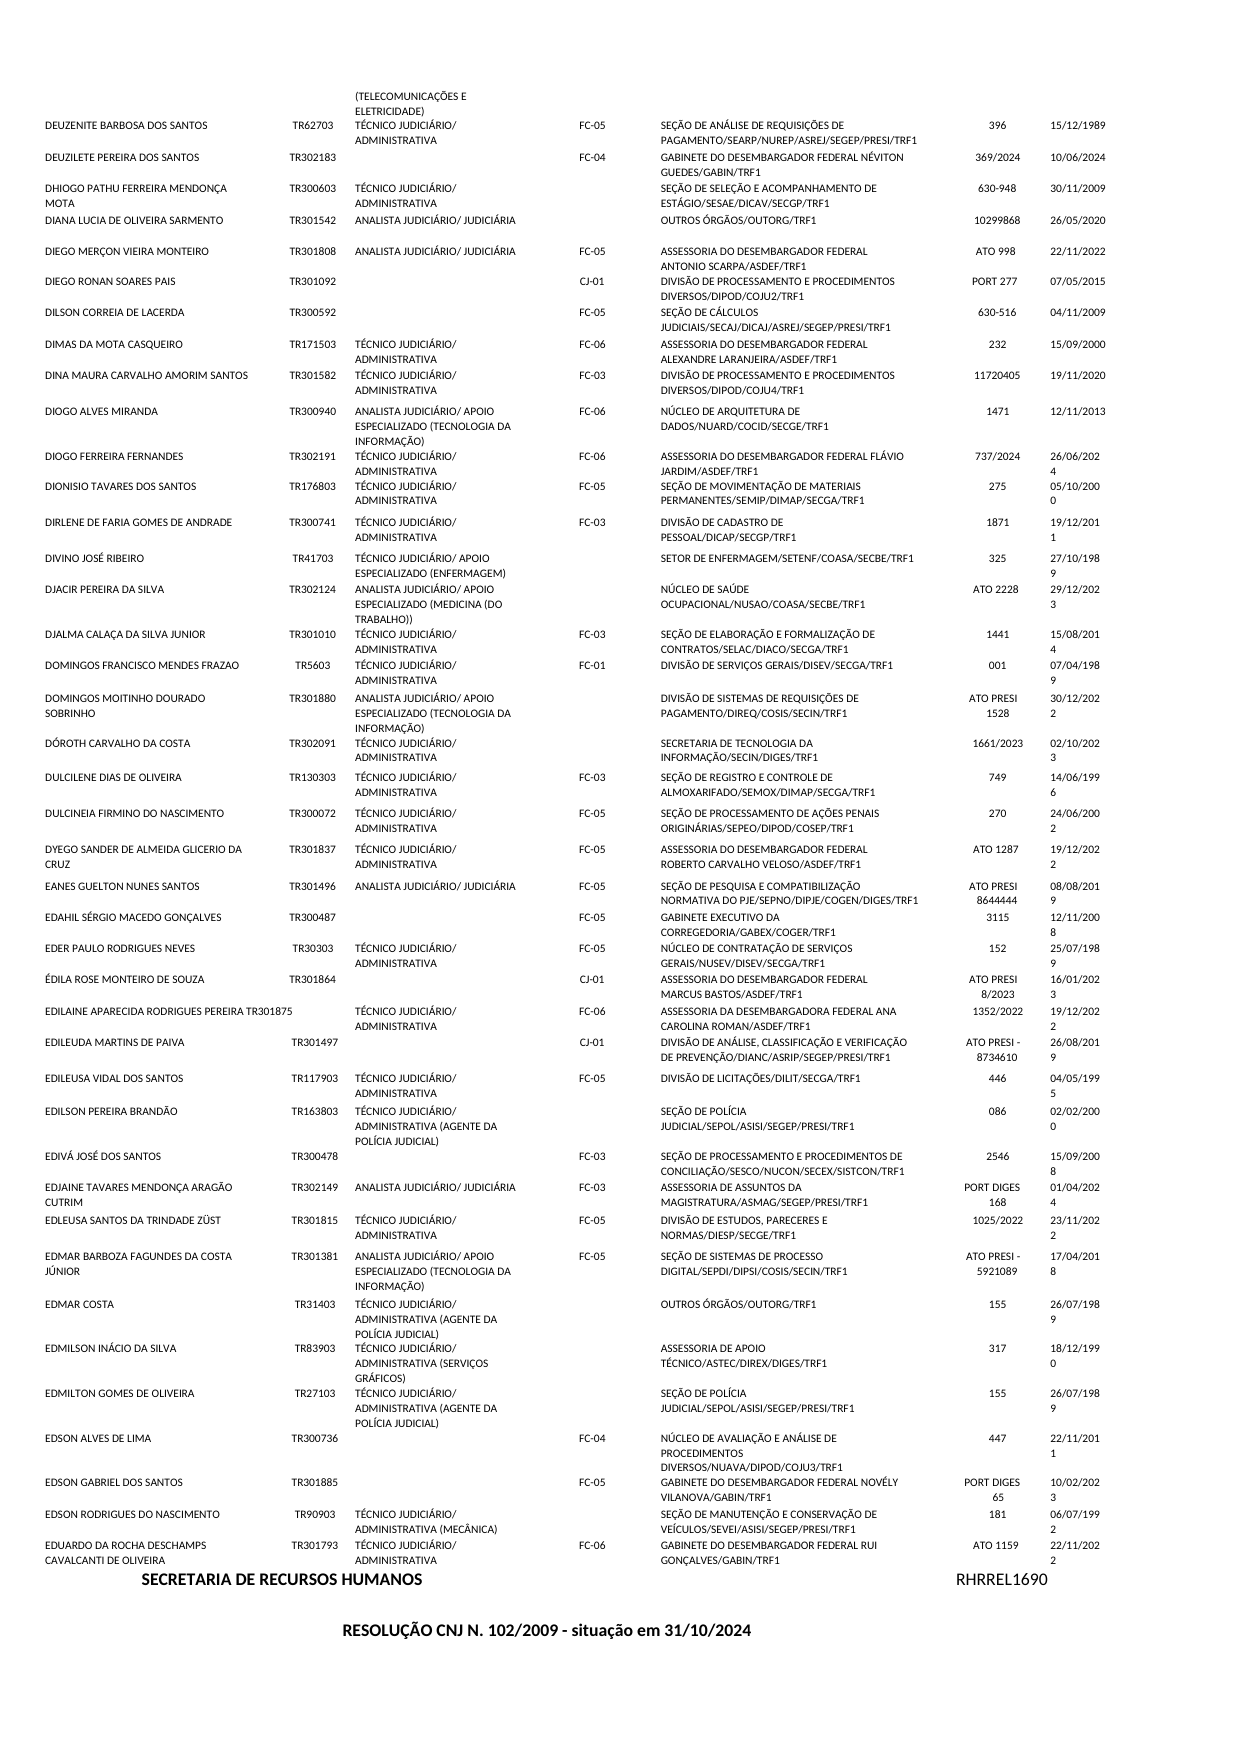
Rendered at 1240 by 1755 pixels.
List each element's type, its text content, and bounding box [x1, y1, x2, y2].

table_cell 317 [962, 1342, 1042, 1386]
table_cell 3115 [962, 910, 1042, 941]
table_cell [579, 583, 661, 627]
table_cell 07/05/2015 [1040, 274, 1115, 306]
table_cell [579, 1105, 661, 1149]
table_cell FC-03 [579, 627, 661, 658]
table_cell TÉCNICO JUDICIÁRIO/ ADMINISTRATIVA [355, 1072, 579, 1104]
table_cell DINA MAURA CARVALHO AMORIM SANTOS [45, 368, 282, 404]
table_cell DEUZILETE PEREIRA DOS SANTOS [45, 150, 282, 182]
table_cell FC-03 [557, 368, 661, 404]
table_cell DIEGO MERÇON VIEIRA MONTEIRO [45, 245, 282, 274]
table_cell TR41703 [289, 551, 355, 582]
table_cell 270 [962, 806, 1042, 843]
table_cell ANALISTA JUDICIÁRIO/ APOIO ESPECIALIZADO (TECNOLOGIA DA INFORMAÇÃO) [355, 405, 557, 449]
table_cell DIRLENE DE FARIA GOMES DE ANDRADE [45, 515, 289, 551]
table_cell NÚCLEO DE ARQUITETURA DE DADOS/NUARD/COCID/SECGE/TRF1 [661, 405, 972, 449]
table_cell DIVINO JOSÉ RIBEIRO [45, 551, 289, 582]
table_cell 30/11/2009 [1040, 182, 1115, 213]
table_cell ATO 2228 [962, 583, 1042, 627]
table_cell TR301808 [282, 245, 355, 274]
table_cell [355, 306, 557, 337]
table_cell DOMINGOS FRANCISCO MENDES FRAZAO [45, 658, 289, 691]
table_cell 10299868 [972, 213, 1040, 244]
table_cell FC-05 [557, 306, 661, 337]
table_cell 15/09/2000 [1040, 337, 1115, 368]
table_cell EDMAR COSTA TR31403 [45, 1297, 355, 1342]
table_cell ANALISTA JUDICIÁRIO/ APOIO ESPECIALIZADO (MEDICINA (DO TRABALHO)) [355, 583, 579, 627]
table_header ASSESSORIA DO DESEMBARGADOR FEDERAL FLÁVIO JARDIM/ASDEF/TRF1 [661, 449, 962, 479]
table_cell TR30303 [289, 941, 355, 973]
table_cell 15/12/1989 [1040, 119, 1115, 150]
table_cell SEÇÃO DE PROCESSAMENTO DE AÇÕES PENAIS ORIGINÁRIAS/SEPEO/DIPOD/COSEP/TRF1 [661, 806, 962, 843]
table_cell ANALISTA JUDICIÁRIO/ APOIO ESPECIALIZADO (TECNOLOGIA DA INFORMAÇÃO) [355, 691, 579, 736]
table_cell TÉCNICO JUDICIÁRIO/ ADMINISTRATIVA [355, 119, 532, 150]
table_cell ASSESSORIA DO DESEMBARGADOR FEDERAL ALEXANDRE LARANJEIRA/ASDEF/TRF1 [661, 337, 972, 368]
table_cell SECRETARIA DE TECNOLOGIA DA INFORMAÇÃO/SECIN/DIGES/TRF1 [661, 736, 962, 770]
table_cell SEÇÃO DE POLÍCIA JUDICIAL/SEPOL/ASISI/SEGEP/PRESI/TRF1 [661, 1386, 962, 1431]
table_cell 04/05/1995 [1042, 1072, 1105, 1104]
table_cell 12/11/2008 [1042, 910, 1105, 941]
table_cell [533, 119, 557, 150]
table_cell GABINETE EXECUTIVO DA CORREGEDORIA/GABEX/COGER/TRF1 [661, 910, 962, 941]
table_cell FC-03 [579, 770, 661, 806]
table_cell 16/01/2023 [1042, 973, 1105, 1004]
table_cell FC-06 [579, 1004, 661, 1035]
table_cell FC-05 [579, 806, 661, 843]
table_cell 1871 [962, 515, 1042, 551]
table_cell [533, 182, 557, 213]
table_cell DIANA LUCIA DE OLIVEIRA SARMENTO [45, 213, 282, 244]
table_cell TÉCNICO JUDICIÁRIO/ ADMINISTRATIVA (AGENTE DA POLÍCIA JUDICIAL) [355, 1105, 579, 1149]
table_cell TÉCNICO JUDICIÁRIO/ ADMINISTRATIVA [355, 337, 557, 368]
table_cell CJ-01 [557, 274, 661, 306]
table_cell PORT DIGES 65 [962, 1476, 1042, 1507]
table_cell TR301496 [289, 879, 355, 910]
table_cell 22/11/2011 [1042, 1431, 1105, 1476]
table_cell NÚCLEO DE CONTRATAÇÃO DE SERVIÇOS GERAIS/NUSEV/DISEV/SECGA/TRF1 [661, 941, 962, 973]
table_cell 086 [962, 1105, 1042, 1149]
table_header SECRETARIA DE RECURSOS HUMANOS RESOLUÇÃO CNJ N. 102/2009 - situação em 31/10/2024 [45, 1568, 941, 1649]
table_cell [355, 973, 579, 1004]
table_cell 447 [962, 1431, 1042, 1476]
table_cell EDUARDO DA ROCHA DESCHAMPS TR301793 CAVALCANTI DE OLIVEIRA [45, 1539, 355, 1568]
table_cell 26/07/1989 [1042, 1297, 1105, 1342]
table_cell [557, 182, 661, 213]
table_cell ATO PRESI 8/2023 [962, 973, 1042, 1004]
table_cell TR302124 [289, 583, 355, 627]
table_cell ATO PRESI - 8734610 [962, 1035, 1042, 1072]
table_cell TR176803 [289, 479, 355, 515]
table_cell 232 [972, 337, 1040, 368]
table_header TR302191 [289, 449, 355, 479]
table_cell DIMAS DA MOTA CASQUEIRO [45, 337, 282, 368]
table_cell DIVISÃO DE ANÁLISE, CLASSIFICAÇÃO E VERIFICAÇÃO DE PREVENÇÃO/DIANC/ASRIP/SEGEP/PRESI/TRF1 [661, 1035, 962, 1072]
table_cell FC-03 [579, 1181, 661, 1213]
table_cell FC-05 [557, 119, 661, 150]
table_cell DHIOGO PATHU FERREIRA MENDONÇA MOTA [45, 182, 282, 213]
table_cell DOMINGOS MOITINHO DOURADO SOBRINHO [45, 691, 289, 736]
table_cell TR301092 [282, 274, 355, 306]
table_cell TÉCNICO JUDICIÁRIO/ ADMINISTRATIVA [355, 806, 579, 843]
table_cell FC-05 [579, 879, 661, 910]
table_cell EDMILSON INÁCIO DA SILVA TR83903 [45, 1342, 355, 1386]
table_cell 15/09/2008 [1042, 1149, 1105, 1181]
table_cell [1040, 89, 1115, 119]
table_cell FC-04 [557, 150, 661, 182]
table_cell TÉCNICO JUDICIÁRIO/ ADMINISTRATIVA [355, 843, 579, 879]
table_cell 19/12/2011 [1042, 515, 1105, 551]
table_cell 12/11/2013 [1040, 405, 1115, 449]
table_cell DULCILENE DIAS DE OLIVEIRA [45, 770, 289, 806]
table_cell TR300603 [282, 182, 355, 213]
table_cell 14/06/1996 [1042, 770, 1105, 806]
table_cell [355, 1035, 579, 1072]
table_cell TR302091 [289, 736, 355, 770]
table_cell SEÇÃO DE MANUTENÇÃO E CONSERVAÇÃO DE VEÍCULOS/SEVEI/ASISI/SEGEP/PRESI/TRF1 [661, 1507, 962, 1538]
table_cell ANALISTA JUDICIÁRIO/ JUDICIÁRIA [355, 245, 557, 274]
table_cell DIVISÃO DE PROCESSAMENTO E PROCEDIMENTOS DIVERSOS/DIPOD/COJU4/TRF1 [661, 368, 972, 404]
table_cell SEÇÃO DE PROCESSAMENTO E PROCEDIMENTOS DE CONCILIAÇÃO/SESCO/NUCON/SECEX/SISTCON/TRF1 [661, 1149, 962, 1181]
table_cell ANALISTA JUDICIÁRIO/ JUDICIÁRIA [355, 879, 579, 910]
table_cell SEÇÃO DE REGISTRO E CONTROLE DE ALMOXARIFADO/SEMOX/DIMAP/SECGA/TRF1 [661, 770, 962, 806]
table_cell ATO 1287 [962, 843, 1042, 879]
table_cell DJALMA CALAÇA DA SILVA JUNIOR [45, 627, 289, 658]
table_cell 10/06/2024 [1040, 150, 1115, 182]
table_cell FC-05 [557, 245, 661, 274]
table_cell FC-05 [579, 910, 661, 941]
table_cell 2546 [962, 1149, 1042, 1181]
table_cell SETOR DE ENFERMAGEM/SETENF/COASA/SECBE/TRF1 [661, 551, 962, 582]
table_cell 22/11/2022 [1040, 245, 1115, 274]
table_cell [972, 89, 1040, 119]
table_cell SEÇÃO DE ANÁLISE DE REQUISIÇÕES DE PAGAMENTO/SEARP/NUREP/ASREJ/SEGEP/PRESI/TRF1 [661, 119, 972, 150]
table_cell TÉCNICO JUDICIÁRIO/ ADMINISTRATIVA [355, 479, 579, 515]
table_cell DIVISÃO DE SERVIÇOS GERAIS/DISEV/SECGA/TRF1 [661, 658, 962, 691]
table_cell 19/12/2022 [1042, 1004, 1105, 1035]
table_cell FC-01 [579, 658, 661, 691]
table_cell [579, 1342, 661, 1386]
table_cell FC-05 [579, 1250, 661, 1297]
table_cell EANES GUELTON NUNES SANTOS [45, 879, 289, 910]
table_cell [533, 150, 557, 182]
table_cell TÉCNICO JUDICIÁRIO/ APOIO ESPECIALIZADO (ENFERMAGEM) [355, 551, 579, 582]
table_cell 06/07/1992 [1042, 1507, 1105, 1538]
table_cell ASSESSORIA DO DESEMBARGADOR FEDERAL MARCUS BASTOS/ASDEF/TRF1 [661, 973, 962, 1004]
table_cell TR300072 [289, 806, 355, 843]
table_cell ATO PRESI - 5921089 [962, 1250, 1042, 1297]
table_cell CJ-01 [579, 973, 661, 1004]
table_header FC-06 [579, 449, 661, 479]
table_header 26/06/2024 [1042, 449, 1105, 479]
table_cell [557, 89, 661, 119]
table_cell ATO 998 [972, 245, 1040, 274]
table_cell CJ-01 [579, 1035, 661, 1072]
table_cell TÉCNICO JUDICIÁRIO/ ADMINISTRATIVA [355, 368, 557, 404]
table_cell 152 [962, 941, 1042, 973]
table_cell TÉCNICO JUDICIÁRIO/ ADMINISTRATIVA (MECÂNICA) [355, 1507, 579, 1538]
table_cell TR171503 [282, 337, 355, 368]
table_cell 369/2024 [972, 150, 1040, 182]
table_cell DEUZENITE BARBOSA DOS SANTOS [45, 119, 282, 150]
table_cell 04/11/2009 [1040, 306, 1115, 337]
table_cell [579, 551, 661, 582]
table_cell TR300741 [289, 515, 355, 551]
table_cell 18/12/1990 [1042, 1342, 1105, 1386]
table_cell OUTROS ÓRGÃOS/OUTORG/TRF1 [661, 1297, 962, 1342]
table_cell ASSESSORIA DO DESEMBARGADOR FEDERAL ROBERTO CARVALHO VELOSO/ASDEF/TRF1 [661, 843, 962, 879]
table_cell SEÇÃO DE MOVIMENTAÇÃO DE MATERIAIS PERMANENTES/SEMIP/DIMAP/SECGA/TRF1 [661, 479, 962, 515]
table_cell TÉCNICO JUDICIÁRIO/ ADMINISTRATIVA [355, 1004, 579, 1035]
table_cell TÉCNICO JUDICIÁRIO/ ADMINISTRATIVA (AGENTE DA POLÍCIA JUDICIAL) [355, 1297, 579, 1342]
table_cell [355, 150, 532, 182]
table_header TÉCNICO JUDICIÁRIO/ ADMINISTRATIVA [355, 449, 579, 479]
table_cell TÉCNICO JUDICIÁRIO/ ADMINISTRATIVA [355, 1539, 579, 1568]
table_cell ATO PRESI 8644444 [962, 879, 1042, 910]
table_cell 630-516 [972, 306, 1040, 337]
table_cell 26/08/2019 [1042, 1035, 1105, 1072]
table_cell PORT DIGES 168 [962, 1181, 1042, 1213]
table_cell 446 [962, 1072, 1042, 1104]
table_cell [355, 1476, 579, 1507]
table_cell 25/07/1989 [1042, 941, 1105, 973]
table_header DIOGO FERREIRA FERNANDES [45, 449, 289, 479]
table_cell 23/11/2022 [1042, 1214, 1105, 1249]
table_cell ANALISTA JUDICIÁRIO/ JUDICIÁRIA [355, 213, 557, 244]
table_cell 275 [962, 479, 1042, 515]
table_cell 24/06/2002 [1042, 806, 1105, 843]
table_cell TR300940 [282, 405, 355, 449]
table_cell GABINETE DO DESEMBARGADOR FEDERAL NOVÉLY VILANOVA/GABIN/TRF1 [661, 1476, 962, 1507]
table_cell DIVISÃO DE SISTEMAS DE REQUISIÇÕES DE PAGAMENTO/DIREQ/COSIS/SECIN/TRF1 [661, 691, 962, 736]
table_header RHRREL1690 [941, 1568, 1103, 1649]
table_cell 15/08/2014 [1042, 627, 1105, 658]
table_cell TR302183 [282, 150, 355, 182]
table_cell FC-04 [579, 1431, 661, 1476]
table_cell TR301864 [289, 973, 355, 1004]
table_cell EDSON RODRIGUES DO NASCIMENTO TR90903 [45, 1507, 355, 1538]
table_cell ASSESSORIA DE APOIO TÉCNICO/ASTEC/DIREX/DIGES/TRF1 [661, 1342, 962, 1386]
table_cell [579, 1386, 661, 1431]
table_cell 02/10/2023 [1042, 736, 1105, 770]
table_cell [355, 274, 557, 306]
table_cell 001 [962, 658, 1042, 691]
table_cell FC-03 [579, 515, 661, 551]
table_cell 181 [962, 1507, 1042, 1538]
table_cell 22/11/2022 [1042, 1539, 1105, 1568]
table_cell TR300487 [289, 910, 355, 941]
table_cell FC-06 [579, 1539, 661, 1568]
table_cell SEÇÃO DE CÁLCULOS JUDICIAIS/SECAJ/DICAJ/ASREJ/SEGEP/PRESI/TRF1 [661, 306, 972, 337]
table_cell FC-05 [579, 479, 661, 515]
table_cell DÓROTH CARVALHO DA COSTA [45, 736, 289, 770]
table_cell (TELECOMUNICAÇÕES E ELETRICIDADE) [355, 89, 532, 119]
table_cell DYEGO SANDER DE ALMEIDA GLICERIO DA CRUZ [45, 843, 289, 879]
table_cell EDLEUSA SANTOS DA TRINDADE ZÜST TR301815 [45, 1214, 355, 1249]
table_cell 325 [962, 551, 1042, 582]
table_cell [579, 691, 661, 736]
table_cell 27/10/1989 [1042, 551, 1105, 582]
table_cell 155 [962, 1297, 1042, 1342]
table_cell FC-06 [557, 405, 661, 449]
table_cell 1025/2022 [962, 1214, 1042, 1249]
table_cell DIVISÃO DE CADASTRO DE PESSOAL/DICAP/SECGP/TRF1 [661, 515, 962, 551]
table_cell TR301837 [289, 843, 355, 879]
table_cell GABINETE DO DESEMBARGADOR FEDERAL NÉVITON GUEDES/GABIN/TRF1 [661, 150, 972, 182]
table_cell ASSESSORIA DA DESEMBARGADORA FEDERAL ANA CAROLINA ROMAN/ASDEF/TRF1 [661, 1004, 962, 1035]
table_cell [45, 89, 282, 119]
table_cell ATO 1159 [962, 1539, 1042, 1568]
table_cell TÉCNICO JUDICIÁRIO/ ADMINISTRATIVA (AGENTE DA POLÍCIA JUDICIAL) [355, 1386, 579, 1431]
table_cell EDILEUSA VIDAL DOS SANTOS TR117903 [45, 1072, 355, 1104]
table_cell 1352/2022 [962, 1004, 1042, 1035]
table_cell 1471 [972, 405, 1040, 449]
table_cell SEÇÃO DE ELABORAÇÃO E FORMALIZAÇÃO DE CONTRATOS/SELAC/DIACO/SECGA/TRF1 [661, 627, 962, 658]
table_cell ATO PRESI 1528 [962, 691, 1042, 736]
table_cell SEÇÃO DE SELEÇÃO E ACOMPANHAMENTO DE ESTÁGIO/SESAE/DICAV/SECGP/TRF1 [661, 182, 972, 213]
table_cell TÉCNICO JUDICIÁRIO/ ADMINISTRATIVA [355, 515, 579, 551]
table_cell TÉCNICO JUDICIÁRIO/ ADMINISTRATIVA [355, 182, 532, 213]
table_cell TR301542 [282, 213, 355, 244]
table_cell 07/04/1989 [1042, 658, 1105, 691]
table_cell TÉCNICO JUDICIÁRIO/ ADMINISTRATIVA [355, 770, 579, 806]
table_cell TR301010 [289, 627, 355, 658]
table_cell 396 [972, 119, 1040, 150]
table_cell DIONISIO TAVARES DOS SANTOS [45, 479, 289, 515]
table_cell 11720405 [972, 368, 1040, 404]
table_cell 17/04/2018 [1042, 1250, 1105, 1297]
table_cell DIEGO RONAN SOARES PAIS [45, 274, 282, 306]
table_cell ANALISTA JUDICIÁRIO/ JUDICIÁRIA [355, 1181, 579, 1213]
table_cell DIVISÃO DE ESTUDOS, PARECERES E NORMAS/DIESP/SECGE/TRF1 [661, 1214, 962, 1249]
table_cell [355, 910, 579, 941]
table_cell 02/02/2000 [1042, 1105, 1105, 1149]
table_cell TR300592 [282, 306, 355, 337]
table_cell EDER PAULO RODRIGUES NEVES [45, 941, 289, 973]
table_cell TÉCNICO JUDICIÁRIO/ ADMINISTRATIVA [355, 736, 579, 770]
table_cell PORT 277 [972, 274, 1040, 306]
table_cell FC-05 [579, 843, 661, 879]
table_cell DIVISÃO DE PROCESSAMENTO E PROCEDIMENTOS DIVERSOS/DIPOD/COJU2/TRF1 [661, 274, 972, 306]
table_cell ÉDILA ROSE MONTEIRO DE SOUZA [45, 973, 289, 1004]
table_cell NÚCLEO DE SAÚDE OCUPACIONAL/NUSAO/COASA/SECBE/TRF1 [661, 583, 962, 627]
table_cell [355, 1149, 579, 1181]
table_cell 01/04/2024 [1042, 1181, 1105, 1213]
table_cell [533, 89, 557, 119]
table_cell 10/02/2023 [1042, 1476, 1105, 1507]
table_cell DIVISÃO DE LICITAÇÕES/DILIT/SECGA/TRF1 [661, 1072, 962, 1104]
table_cell DILSON CORREIA DE LACERDA [45, 306, 282, 337]
table_cell EDSON ALVES DE LIMA TR300736 [45, 1431, 355, 1476]
table_cell DIOGO ALVES MIRANDA [45, 405, 282, 449]
table_cell 26/05/2020 [1040, 213, 1115, 244]
table_cell EDMILTON GOMES DE OLIVEIRA TR27103 [45, 1386, 355, 1431]
table_cell SEÇÃO DE PESQUISA E COMPATIBILIZAÇÃO NORMATIVA DO PJE/SEPNO/DIPJE/COGEN/DIGES/TRF1 [661, 879, 962, 910]
table_cell 630-948 [972, 182, 1040, 213]
table_cell TR301880 [289, 691, 355, 736]
table_cell DULCINEIA FIRMINO DO NASCIMENTO [45, 806, 289, 843]
table_cell SEÇÃO DE POLÍCIA JUDICIAL/SEPOL/ASISI/SEGEP/PRESI/TRF1 [661, 1105, 962, 1149]
table_cell 05/10/2000 [1042, 479, 1105, 515]
table_cell TÉCNICO JUDICIÁRIO/ ADMINISTRATIVA (SERVIÇOS GRÁFICOS) [355, 1342, 579, 1386]
table_cell [282, 89, 355, 119]
table_cell ASSESSORIA DE ASSUNTOS DA MAGISTRATURA/ASMAG/SEGEP/PRESI/TRF1 [661, 1181, 962, 1213]
table_cell TÉCNICO JUDICIÁRIO/ ADMINISTRATIVA [355, 1214, 579, 1249]
table_cell FC-05 [579, 1072, 661, 1104]
table_cell TR130303 [289, 770, 355, 806]
table_cell [579, 736, 661, 770]
table_cell [355, 1431, 579, 1476]
table_cell EDMAR BARBOZA FAGUNDES DA COSTA TR301381 JÚNIOR [45, 1250, 355, 1297]
table_cell 19/12/2022 [1042, 843, 1105, 879]
table_cell 749 [962, 770, 1042, 806]
table_cell NÚCLEO DE AVALIAÇÃO E ANÁLISE DE PROCEDIMENTOS DIVERSOS/NUAVA/DIPOD/COJU3/TRF1 [661, 1431, 962, 1476]
table_cell ANALISTA JUDICIÁRIO/ APOIO ESPECIALIZADO (TECNOLOGIA DA INFORMAÇÃO) [355, 1250, 579, 1297]
table_cell 19/11/2020 [1040, 368, 1115, 404]
table_cell EDSON GABRIEL DOS SANTOS TR301885 [45, 1476, 355, 1507]
table_cell TR5603 [289, 658, 355, 691]
table_cell SEÇÃO DE SISTEMAS DE PROCESSO DIGITAL/SEPDI/DIPSI/COSIS/SECIN/TRF1 [661, 1250, 962, 1297]
table_cell EDJAINE TAVARES MENDONÇA ARAGÃO TR302149 CUTRIM [45, 1181, 355, 1213]
table_cell EDILEUDA MARTINS DE PAIVA TR301497 [45, 1035, 355, 1072]
table_cell TR301582 [282, 368, 355, 404]
table_header 737/2024 [962, 449, 1042, 479]
table_cell 1441 [962, 627, 1042, 658]
table_cell EDAHIL SÉRGIO MACEDO GONÇALVES [45, 910, 289, 941]
table_cell [661, 89, 972, 119]
table_cell 29/12/2023 [1042, 583, 1105, 627]
table_cell FC-05 [579, 941, 661, 973]
table_cell OUTROS ÓRGÃOS/OUTORG/TRF1 [661, 213, 972, 244]
table_cell [579, 1297, 661, 1342]
table_cell [579, 1507, 661, 1538]
table_cell EDILSON PEREIRA BRANDÃO TR163803 [45, 1105, 355, 1149]
table_cell TR62703 [282, 119, 355, 150]
table_cell EDIVÁ JOSÉ DOS SANTOS TR300478 [45, 1149, 355, 1181]
table_cell 30/12/2022 [1042, 691, 1105, 736]
table_cell FC-05 [579, 1476, 661, 1507]
table_cell [557, 213, 661, 244]
table_cell TÉCNICO JUDICIÁRIO/ ADMINISTRATIVA [355, 658, 579, 691]
table_cell TÉCNICO JUDICIÁRIO/ ADMINISTRATIVA [355, 627, 579, 658]
table_cell 1661/2023 [962, 736, 1042, 770]
table_cell 08/08/2019 [1042, 879, 1105, 910]
table_cell FC-05 [579, 1214, 661, 1249]
table_cell GABINETE DO DESEMBARGADOR FEDERAL RUI GONÇALVES/GABIN/TRF1 [661, 1539, 962, 1568]
table_cell 155 [962, 1386, 1042, 1431]
table_cell EDILAINE APARECIDA RODRIGUES PEREIRA TR301875 [45, 1004, 355, 1035]
table_cell 26/07/1989 [1042, 1386, 1105, 1431]
table_cell DJACIR PEREIRA DA SILVA [45, 583, 289, 627]
table_cell TÉCNICO JUDICIÁRIO/ ADMINISTRATIVA [355, 941, 579, 973]
table_cell ASSESSORIA DO DESEMBARGADOR FEDERAL ANTONIO SCARPA/ASDEF/TRF1 [661, 245, 972, 274]
table_cell FC-06 [557, 337, 661, 368]
table_cell FC-03 [579, 1149, 661, 1181]
